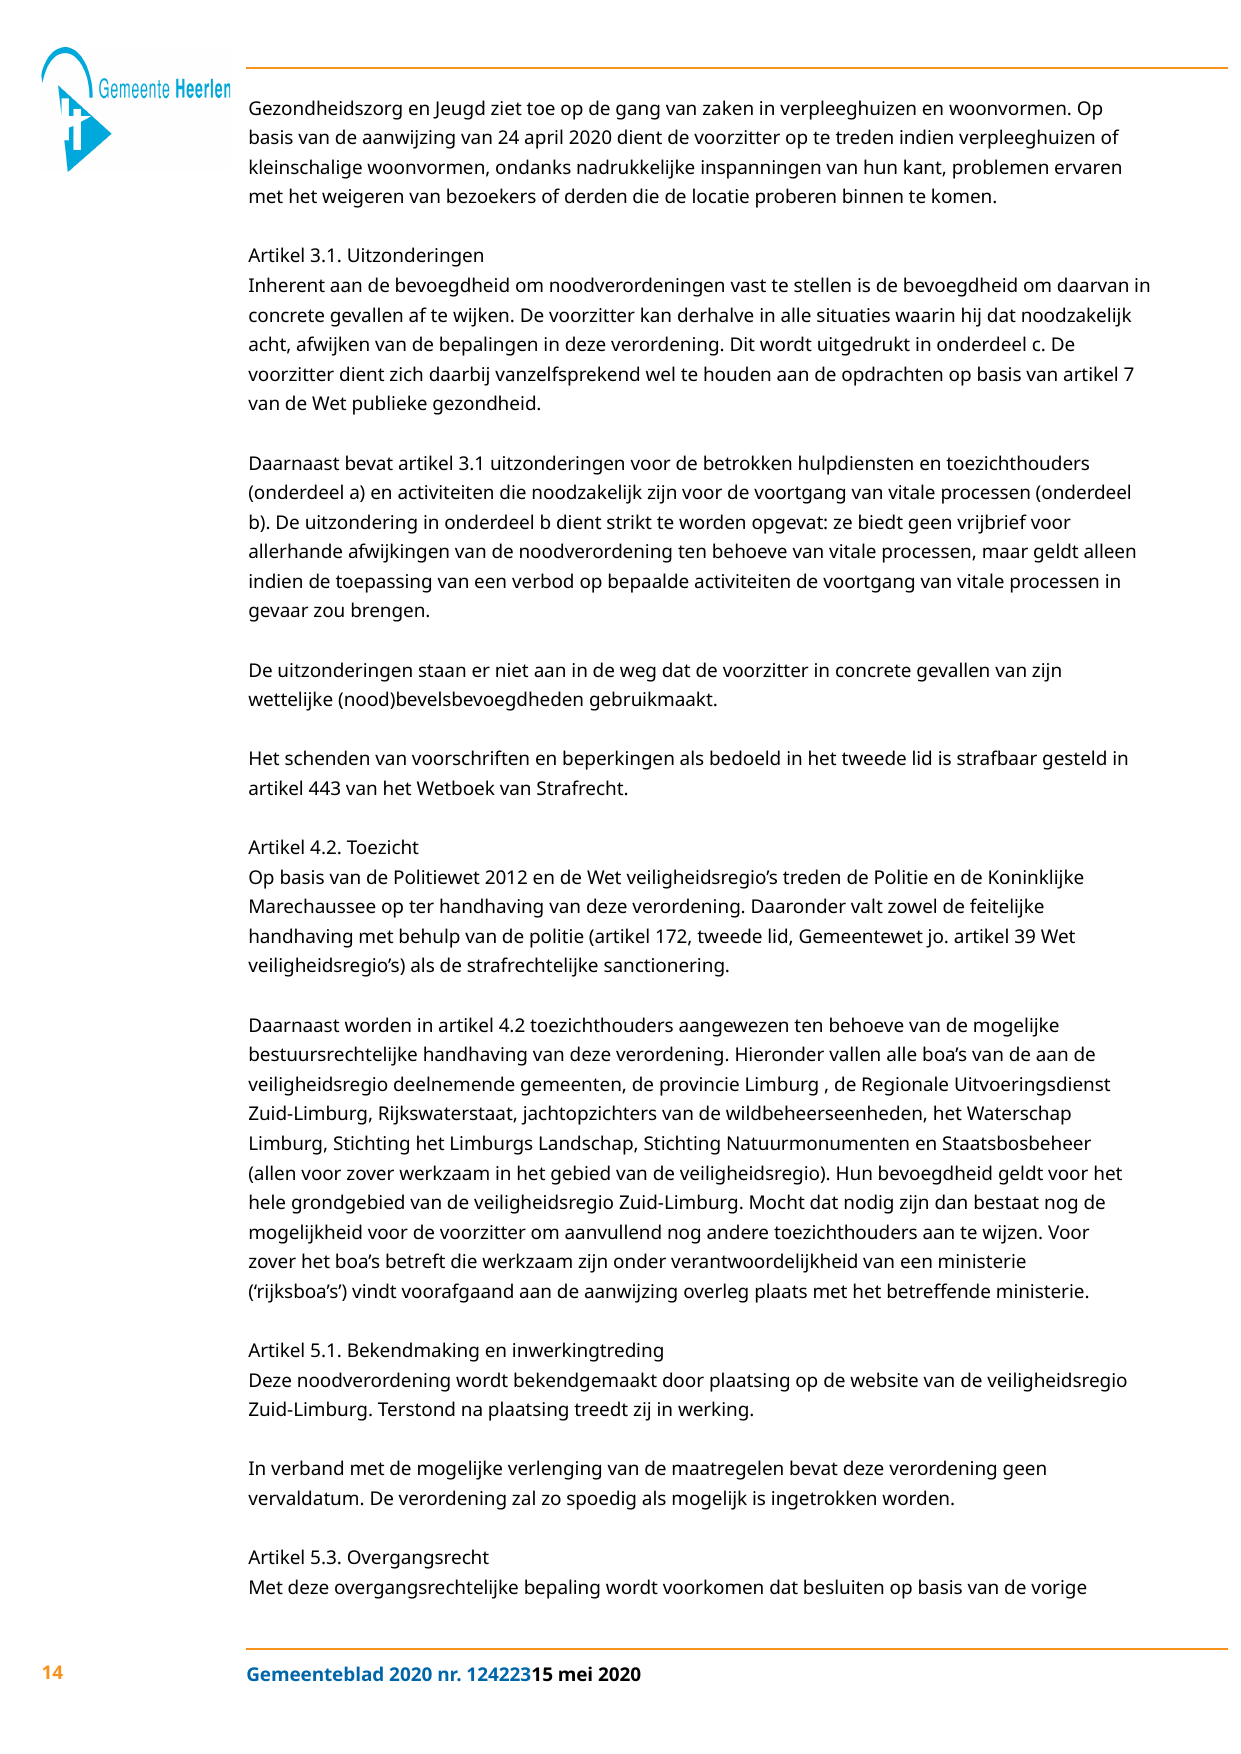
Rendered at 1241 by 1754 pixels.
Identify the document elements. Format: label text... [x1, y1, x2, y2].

text veiligheidsregio deelnemende gemeenten, de provincie Limburg , de Regionale Uitvoeringsdienst [248, 1071, 1152, 1097]
text Op basis van de Politiewet 2012 en de Wet veiligheidsregio’s treden de Politie en de Koninklijke Marechaussee op ter handhaving van deze verordening. Daaronder valt zowel de feitelijke handhaving met behulp van de politie (artikel 172, tweede lid, Gemeentewet jo. artikel 39 Wet veiligheidsregio’s) als de strafrechtelijke sanctionering. [248, 864, 1152, 978]
text Gezondheidszorg en Jeugd ziet toe op de gang van zaken in verpleeghuizen en woonvormen. Op basis van de aanwijzing van 24 april 2020 dient de voorzitter op te treden indien verpleeghuizen of kleinschalige woonvormen, ondanks nadrukkelijke inspanningen van hun kant, problemen ervaren met het weigeren van bezoekers of derden die de locatie proberen binnen te komen. [248, 95, 1152, 209]
text Daarnaast worden in artikel 4.2 toezichthouders aangewezen ten behoeve van de mogelijke [248, 1012, 1152, 1038]
text Limburg, Stichting het Limburgs Landschap, Stichting Natuurmonumenten en Staatsbosbeheer [248, 1130, 1152, 1156]
picture [41, 47, 59, 70]
text In verband met de mogelijke verlenging van de maatregelen bevat deze verordening geen vervaldatum. De verordening zal zo spoedig als mogelijk is ingetrokken worden. [248, 1456, 1152, 1511]
text zover het boa’s betreft die werkzaam zijn onder verantwoordelijkheid van een ministerie [248, 1248, 1152, 1274]
text hele grondgebied van de veiligheidsregio Zuid-Limburg. Mocht dat nodig zijn dan bestaat nog de [248, 1189, 1152, 1215]
text Met deze overgangsrechtelijke bepaling wordt voorkomen dat besluiten op basis van de vorige [248, 1574, 1152, 1600]
text Artikel 5.1. Bekendmaking en inwerkingtreding [248, 1337, 1152, 1363]
text Het schenden van voorschriften en beperkingen als bedoeld in het tweede lid is strafbaar gesteld in artikel 443 van het Wetboek van Strafrecht. [248, 746, 1152, 801]
text Artikel 4.2. Toezicht [248, 834, 1152, 860]
text mogelijkheid voor de voorzitter om aanvullend nog andere toezichthouders aan te wijzen. Voor [248, 1219, 1152, 1245]
text Inherent aan de bevoegdheid om noodverordeningen vast te stellen is de bevoegdheid om daarvan in concrete gevallen af te wijken. De voorzitter kan derhalve in alle situaties waarin hij dat noodzakelijk acht, afwijken van de bepalingen in deze verordening. Dit wordt uitgedrukt in onderdeel c. De voorzitter dient zich daarbij vanzelfsprekend wel te houden aan de opdrachten op basis van artikel 7 van de Wet publieke gezondheid. [248, 272, 1152, 416]
picture [41, 47, 231, 172]
text (‘rijksboa’s’) vindt voorafgaand aan de aanwijzing overleg plaats met het betreffende ministerie. [248, 1278, 1152, 1304]
text (allen voor zover werkzaam in het gebied van de veiligheidsregio). Hun bevoegdheid geldt voor het [248, 1160, 1152, 1186]
text De uitzonderingen staan er niet aan in de weg dat de voorzitter in concrete gevallen van zijn wettelijke (nood)bevelsbevoegdheden gebruikmaakt. [248, 657, 1152, 712]
text Deze noodverordening wordt bekendgemaakt door plaatsing op de website van de veiligheidsregio Zuid-Limburg. Terstond na plaatsing treedt zij in werking. [248, 1367, 1152, 1422]
text Daarnaast bevat artikel 3.1 uitzonderingen voor de betrokken hulpdiensten en toezichthouders (onderdeel a) en activiteiten die noodzakelijk zijn voor de voortgang van vitale processen (onderdeel b). De uitzondering in onderdeel b dient strikt te worden opgevat: ze biedt geen vrijbrief voor allerhande afwijkingen van de noodverordening ten behoeve van vitale processen, maar geldt alleen indien de toepassing van een verbod op bepaalde activiteiten de voortgang van vitale processen in gevaar zou brengen. [248, 450, 1152, 623]
text Artikel 5.3. Overgangsrecht [248, 1544, 1152, 1570]
text Zuid-Limburg, Rijkswaterstaat, jachtopzichters van de wildbeheerseenheden, het Waterschap [248, 1101, 1152, 1126]
text bestuursrechtelijke handhaving van deze verordening. Hieronder vallen alle boa’s van de aan de [248, 1041, 1152, 1067]
text Artikel 3.1. Uitzonderingen [248, 243, 1152, 268]
